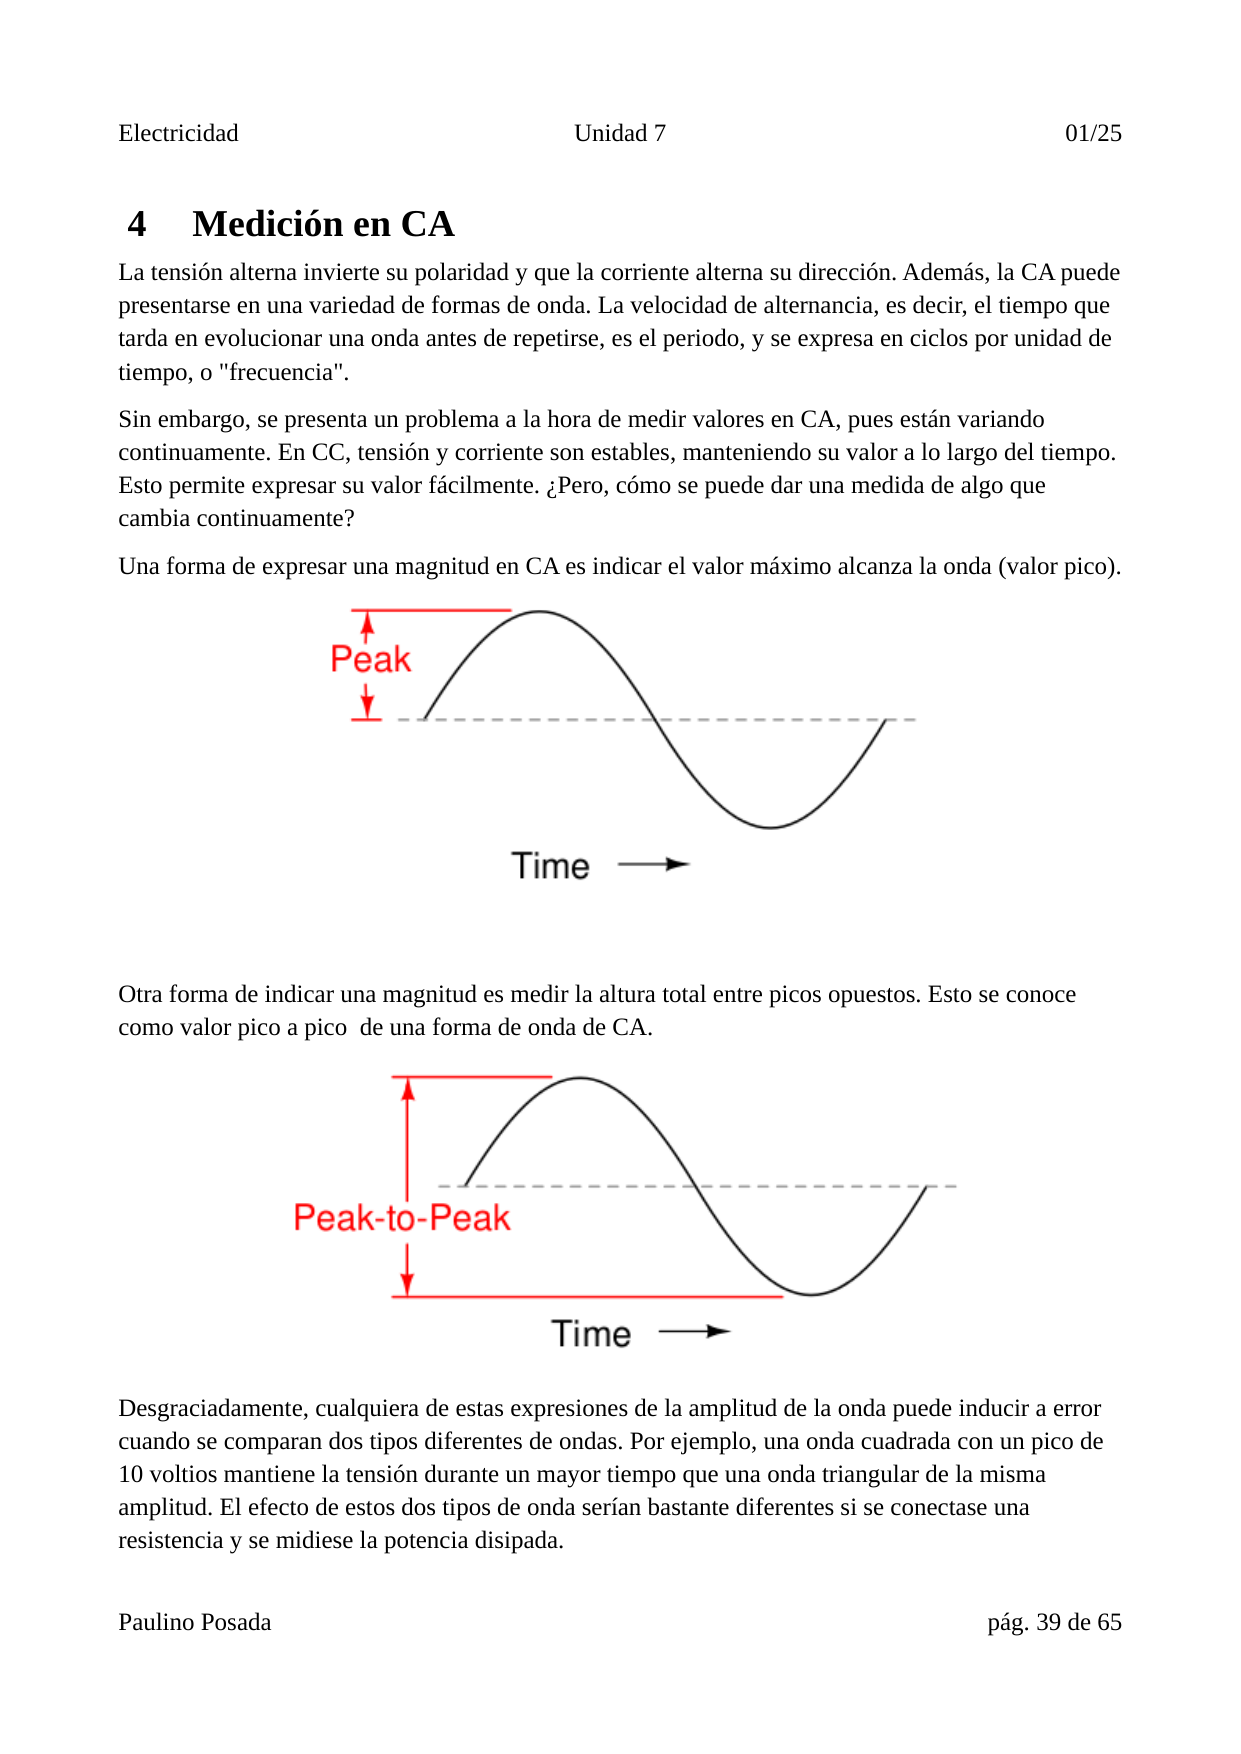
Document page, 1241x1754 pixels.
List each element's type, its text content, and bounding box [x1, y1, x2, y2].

text Otra forma de indicar una magnitud es medir la altura total entre picos opuestos. Esto se conoce como valor pico a pico de una forma de onda de CA. [118, 979, 1122, 1041]
text Una forma de expresar una magnitud en CA es indicar el valor máximo alcanza la onda (valor pico). [118, 551, 1122, 579]
text Sin embargo, se presenta un problema a la hora de medir valores en CA, pues están variando continuamente. En CC, tensión y corriente son estables, manteniendo su valor a lo largo del tiempo. Esto permite expresar su valor fácilmente. ¿Pero, cómo se puede dar una medida de algo que cambia continuamente? [118, 404, 1122, 532]
text Desgraciadamente, cualquiera de estas expresiones de la amplitud de la onda puede inducir a error cuando se comparan dos tipos diferentes de ondas. Por ejemplo, una onda cuadrada con un pico de 10 voltios mantiene la tensión durante un mayor tiempo que una onda triangular de la misma amplitud. El efecto de estos dos tipos de onda serían bastante diferentes si se conectase una resistencia y se midiese la potencia disipada. [118, 1393, 1122, 1554]
picture [263, 1060, 977, 1356]
text La tensión alterna invierte su polaridad y que la corriente alterna su dirección. Además, la CA puede presentarse en una variedad de formas de onda. La velocidad de alternancia, es decir, el tiempo que tarda en evolucionar una onda antes de repetirse, es el periodo, y se expresa en ciclos por unidad de tiempo, o "frecuencia". [118, 257, 1122, 385]
subtitle Medición en CA [118, 201, 1122, 245]
picture [314, 598, 926, 888]
